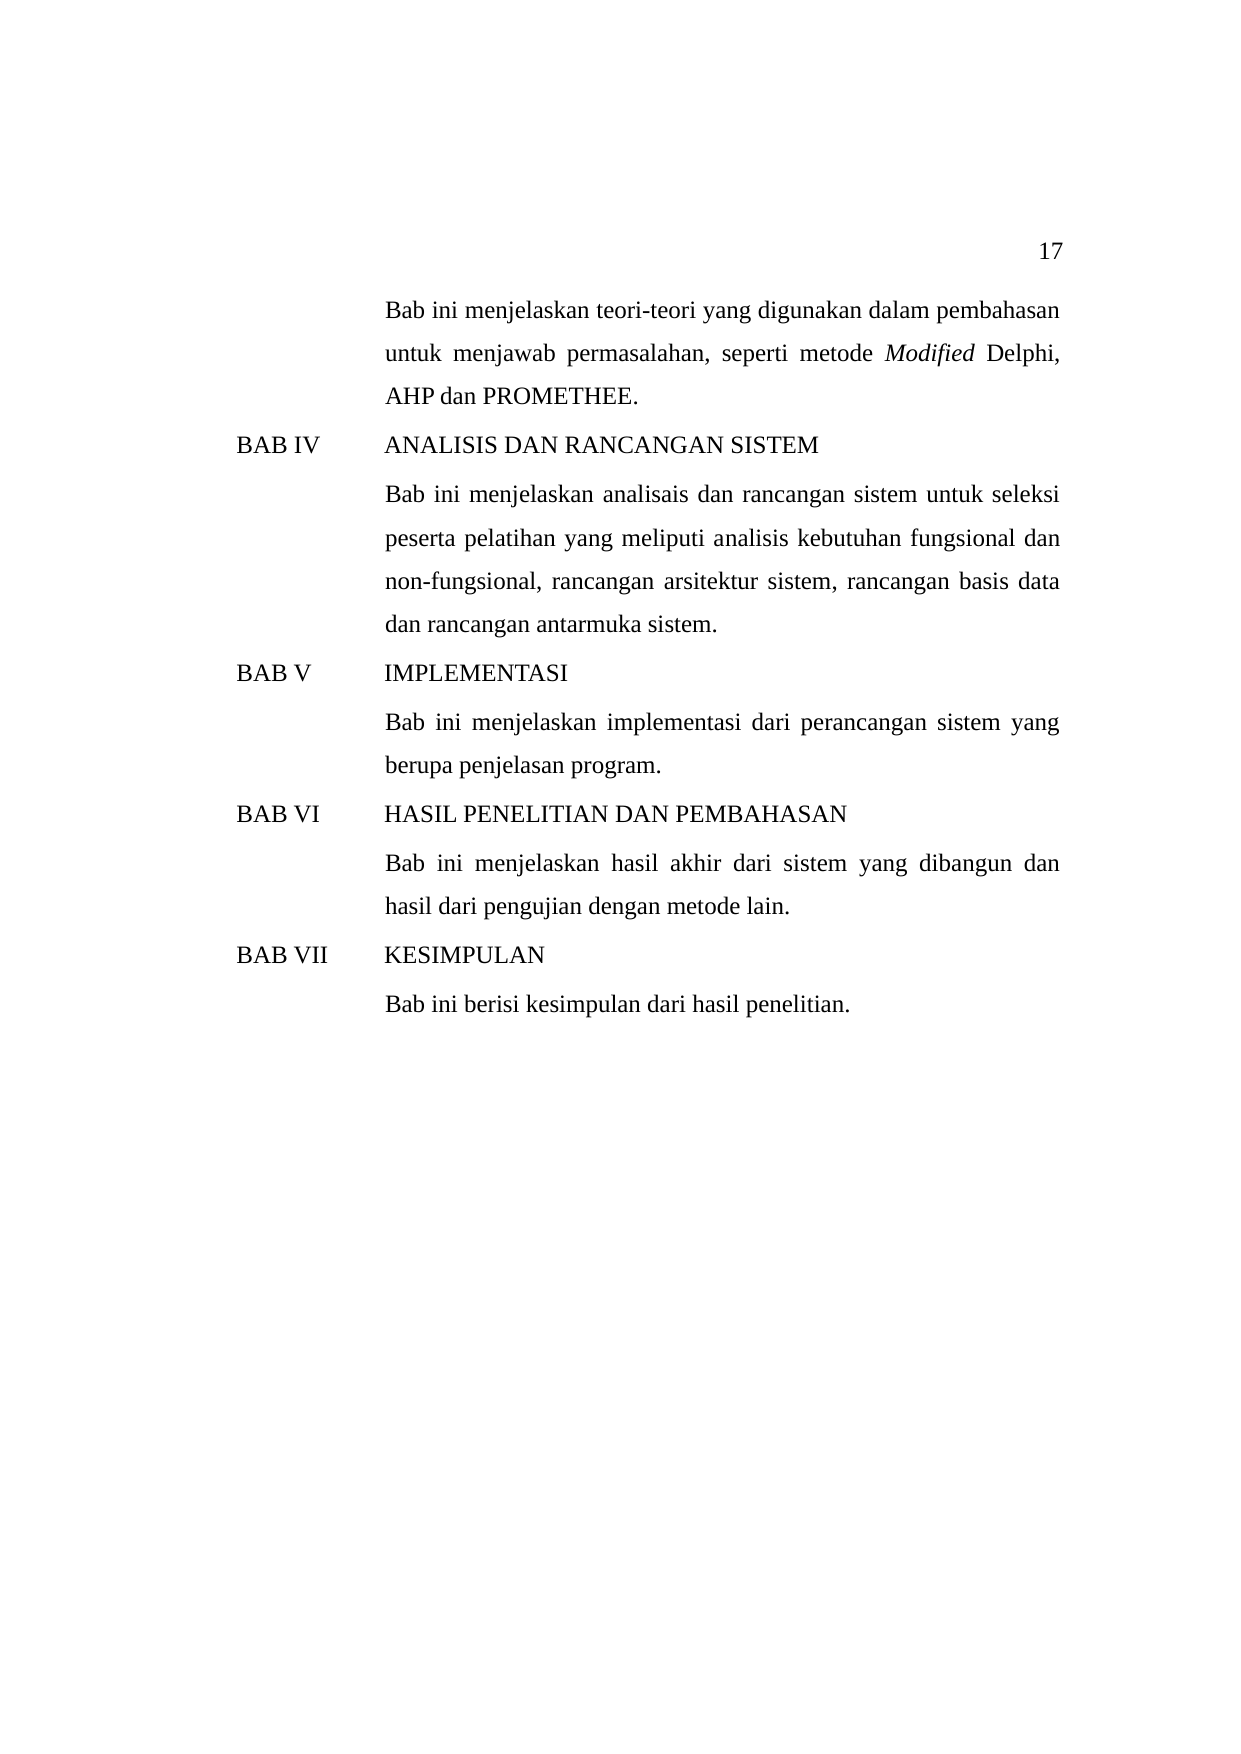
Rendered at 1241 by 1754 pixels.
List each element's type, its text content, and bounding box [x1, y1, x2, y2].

text BAB IV ANALISIS DAN RANCANGAN SISTEM [236, 431, 1063, 459]
text BAB VI HASIL PENELITIAN DAN PEMBAHASAN [236, 799, 1063, 828]
text Bab ini menjelaskan implementasi dari perancangan sistem yang berupa penjelasan program. [385, 707, 1060, 779]
text Bab ini menjelaskan hasil akhir dari sistem yang dibangun dan hasil dari pengujian dengan metode lain. [385, 848, 1060, 920]
text BAB VII KESIMPULAN [236, 941, 1063, 969]
text Bab ini menjelaskan teori-teori yang digunakan dalam pembahasan untuk menjawab permasalahan, seperti metode Modified Delphi, AHP dan PROMETHEE. [385, 295, 1060, 410]
text Bab ini menjelaskan analisais dan rancangan sistem untuk seleksi peserta pelatihan yang meliputi analisis kebutuhan fungsional dan non-fungsional, rancangan arsitektur sistem, rancangan basis data dan rancangan antarmuka sistem. [385, 479, 1060, 638]
text BAB V IMPLEMENTASI [236, 658, 1063, 687]
text Bab ini berisi kesimpulan dari hasil penelitian. [385, 989, 1060, 1018]
